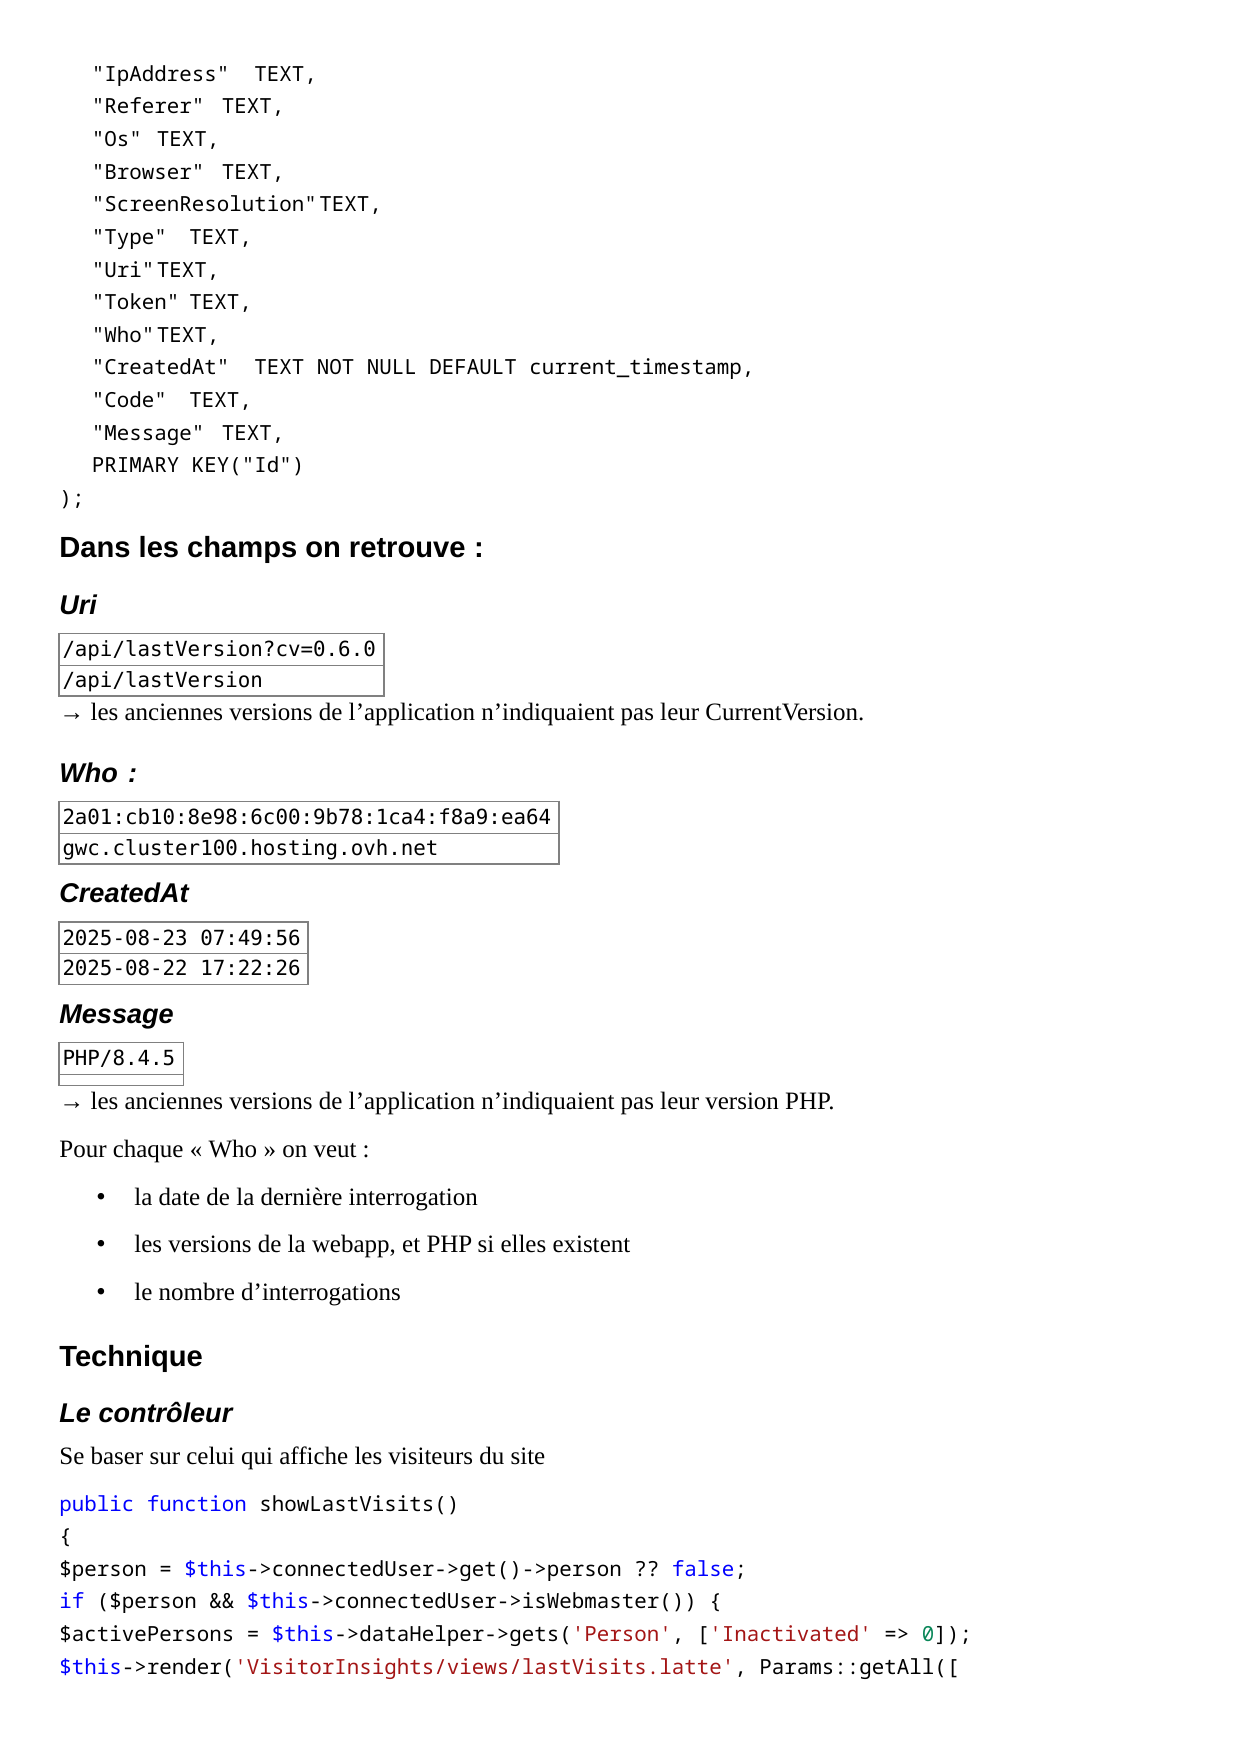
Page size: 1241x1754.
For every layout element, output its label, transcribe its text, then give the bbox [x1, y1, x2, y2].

text "CreatedAt" TEXT NOT NULL DEFAULT current_timestamp, [59, 352, 1181, 381]
text "Uri" TEXT, [59, 255, 1181, 283]
subtitle Le contrôleur [59, 1397, 1181, 1429]
text $this->render('VisitorInsights/views/lastVisits.latte', Params::getAll([ [59, 1652, 1181, 1680]
text "Type" TEXT, [59, 222, 1181, 251]
subtitle CreatedAt [59, 877, 1181, 908]
table_header 2025-08-23 07:49:56 [60, 923, 307, 953]
text "Browser" TEXT, [59, 157, 1181, 185]
text { [59, 1521, 1181, 1550]
table_header /api/lastVersion?cv=0.6.0 [60, 634, 383, 664]
text Pour chaque « Who » on veut : [59, 1134, 1181, 1163]
text "Referer" TEXT, [59, 92, 1181, 120]
text "Message" TEXT, [59, 418, 1181, 446]
subtitle Uri [59, 589, 1181, 620]
subtitle Dans les champs on retrouve : [59, 530, 1181, 564]
text PRIMARY KEY("Id") [59, 450, 1181, 479]
subtitle Who : [59, 757, 1181, 788]
subtitle Message [59, 998, 1181, 1029]
table_cell gwc.cluster100.hosting.ovh.net [60, 834, 558, 863]
text "Token" TEXT, [59, 287, 1181, 316]
text "Code" TEXT, [59, 385, 1181, 413]
text "Os" TEXT, [59, 124, 1181, 153]
text → les anciennes versions de l’application n’indiquaient pas leur version PHP. [59, 1086, 1181, 1115]
text "ScreenResolution" TEXT, [59, 189, 1181, 218]
table_header 2a01:cb10:8e98:6c00:9b78:1ca4:f8a9:ea64 [60, 802, 558, 833]
text "Who" TEXT, [59, 320, 1181, 348]
text → les anciennes versions de l’application n’indiquaient pas leur CurrentVersion. [59, 697, 1181, 725]
table_cell /api/lastVersion [60, 666, 383, 695]
text public function showLastVisits() [59, 1489, 1181, 1517]
table_cell [60, 1075, 183, 1085]
text Se baser sur celui qui affiche les visiteurs du site [59, 1441, 1181, 1470]
list les versions de la webapp, et PHP si elles existent [97, 1229, 1181, 1258]
list le nombre d’interrogations [97, 1277, 1181, 1306]
text $activePersons = $this->dataHelper->gets('Person', ['Inactivated' => 0]); [59, 1619, 1181, 1648]
text if ($person && $this->connectedUser->isWebmaster()) { [59, 1587, 1181, 1615]
subtitle Technique [59, 1339, 1181, 1372]
text "IpAddress" TEXT, [59, 59, 1181, 87]
text ); [59, 483, 1181, 511]
list la date de la dernière interrogation [97, 1182, 1181, 1210]
table_cell 2025-08-22 17:22:26 [60, 954, 307, 984]
text $person = $this->connectedUser->get()->person ?? false; [59, 1554, 1181, 1582]
table_header PHP/8.4.5 [60, 1043, 183, 1074]
